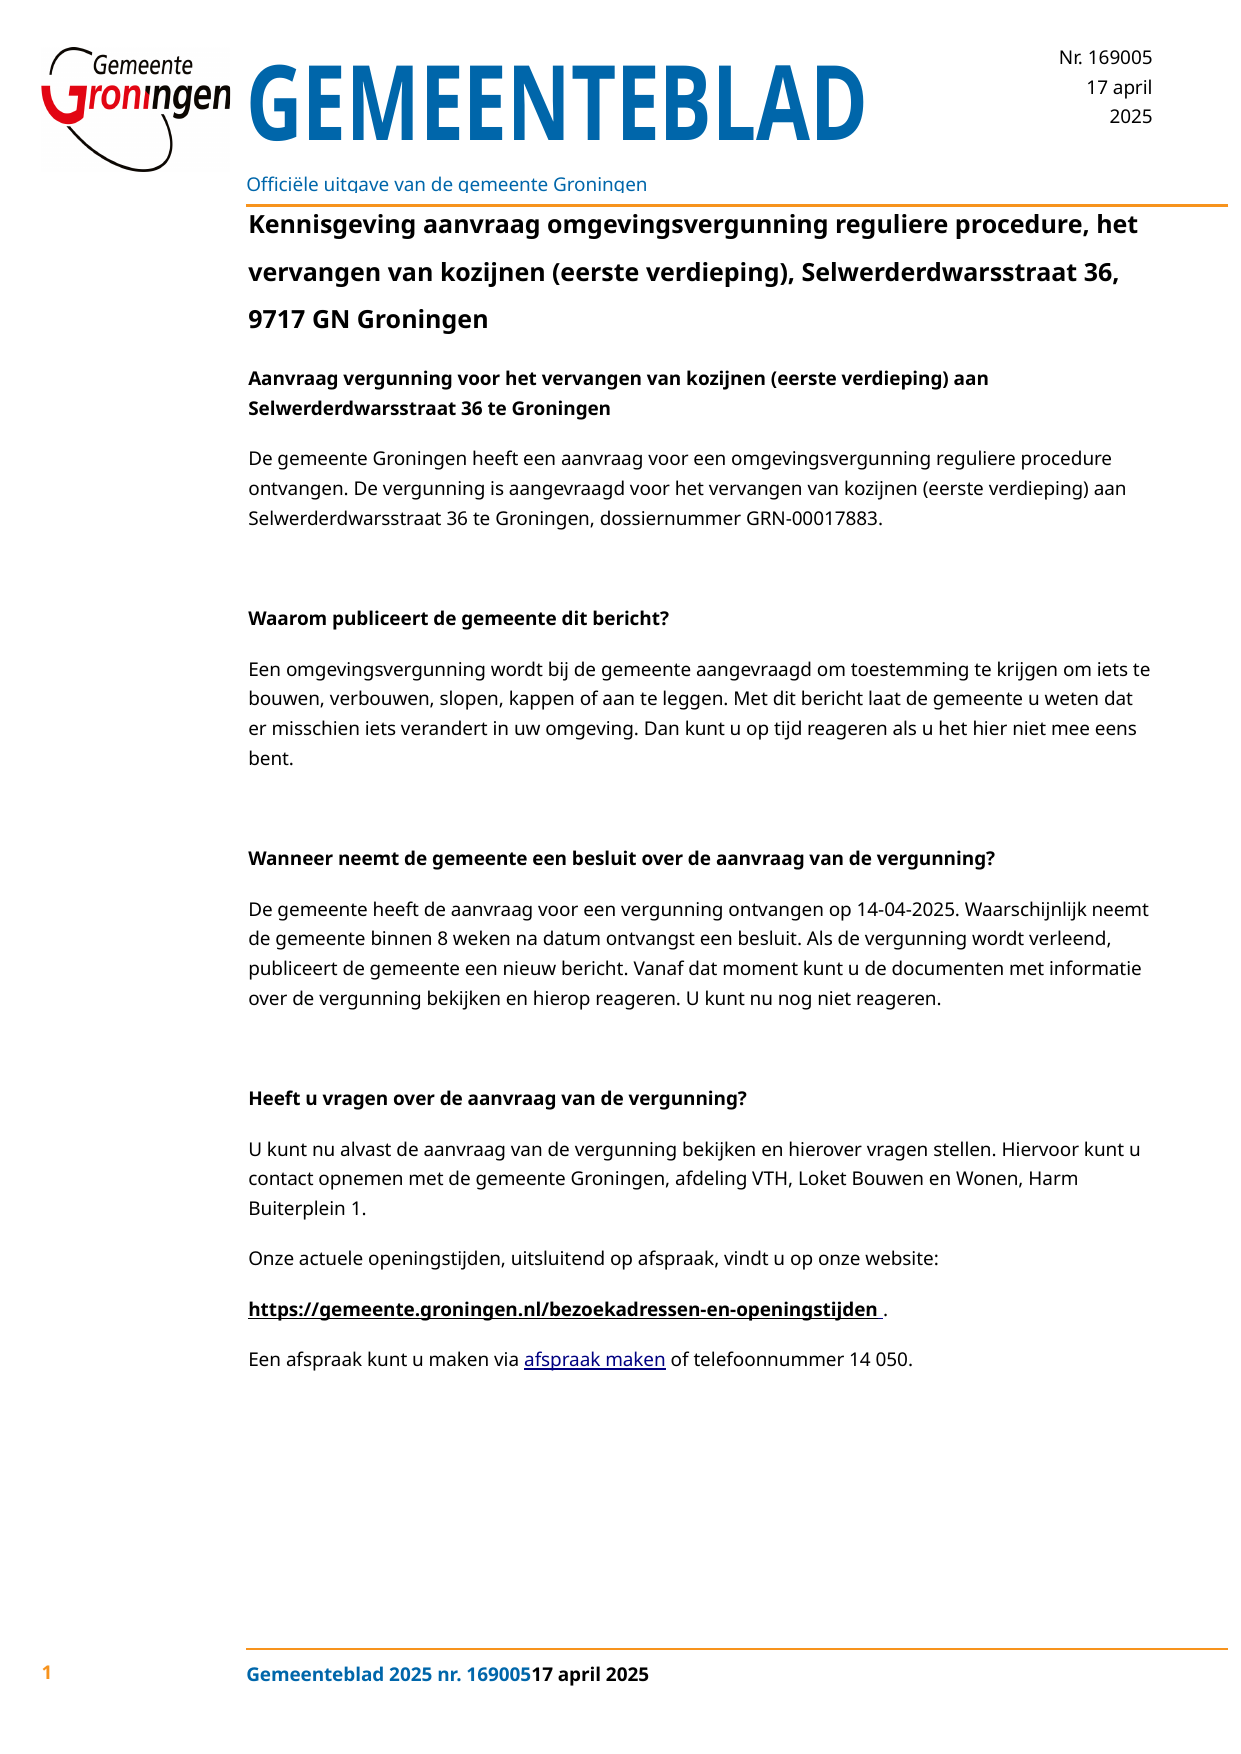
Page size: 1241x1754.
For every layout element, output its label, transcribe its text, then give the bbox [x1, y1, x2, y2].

text De gemeente Groningen heeft een aanvraag voor een omgevingsvergunning reguliere procedure ontvangen. De vergunning is aangevraagd voor het vervangen van kozijnen (eerste verdieping) aan Selwerderdwarsstraat 36 te Groningen, dossiernummer GRN-00017883. [248, 446, 1152, 530]
text https://gemeente.groningen.nl/bezoekadressen-en-openingstijden . [248, 1296, 1152, 1322]
text Aanvraag vergunning voor het vervangen van kozijnen (eerste verdieping) aan Selwerderdwarsstraat 36 te Groningen [248, 366, 1152, 421]
text Een afspraak kunt u maken via afspraak maken of telefoonnummer 14 050. [248, 1346, 1152, 1372]
text Heeft u vragen over de aanvraag van de vergunning? [248, 1086, 1152, 1111]
text Kennisgeving aanvraag omgevingsvergunning reguliere procedure, het vervangen van kozijnen (eerste verdieping), Selwerderdwarsstraat 36, 9717 GN Groningen [248, 207, 1152, 336]
picture [41, 47, 231, 172]
text U kunt nu alvast de aanvraag van de vergunning bekijken en hierover vragen stellen. Hiervoor kunt u contact opnemen met de gemeente Groningen, afdeling VTH, Loket Bouwen en Wonen, Harm Buiterplein 1. [248, 1136, 1152, 1221]
text Onze actuele openingstijden, uitsluitend op afspraak, vindt u op onze website: [248, 1246, 1152, 1271]
text Waarom publiceert de gemeente dit bericht? [248, 606, 1152, 631]
text Wanneer neemt de gemeente een besluit over de aanvraag van de vergunning? [248, 846, 1152, 871]
text Een omgevingsvergunning wordt bij de gemeente aangevraagd om toestemming te krijgen om iets te bouwen, verbouwen, slopen, kappen of aan te leggen. Met dit bericht laat de gemeente u weten dat er misschien iets verandert in uw omgeving. Dan kunt u op tijd reageren als u het hier niet mee eens bent. [248, 656, 1152, 770]
text De gemeente heeft de aanvraag voor een vergunning ontvangen op 14-04-2025. Waarschijnlijk neemt de gemeente binnen 8 weken na datum ontvangst een besluit. Als de vergunning wordt verleend, publiceert de gemeente een nieuw bericht. Vanaf dat moment kunt u de documenten met informatie over de vergunning bekijken en hierop reageren. U kunt nu nog niet reageren. [248, 896, 1152, 1010]
